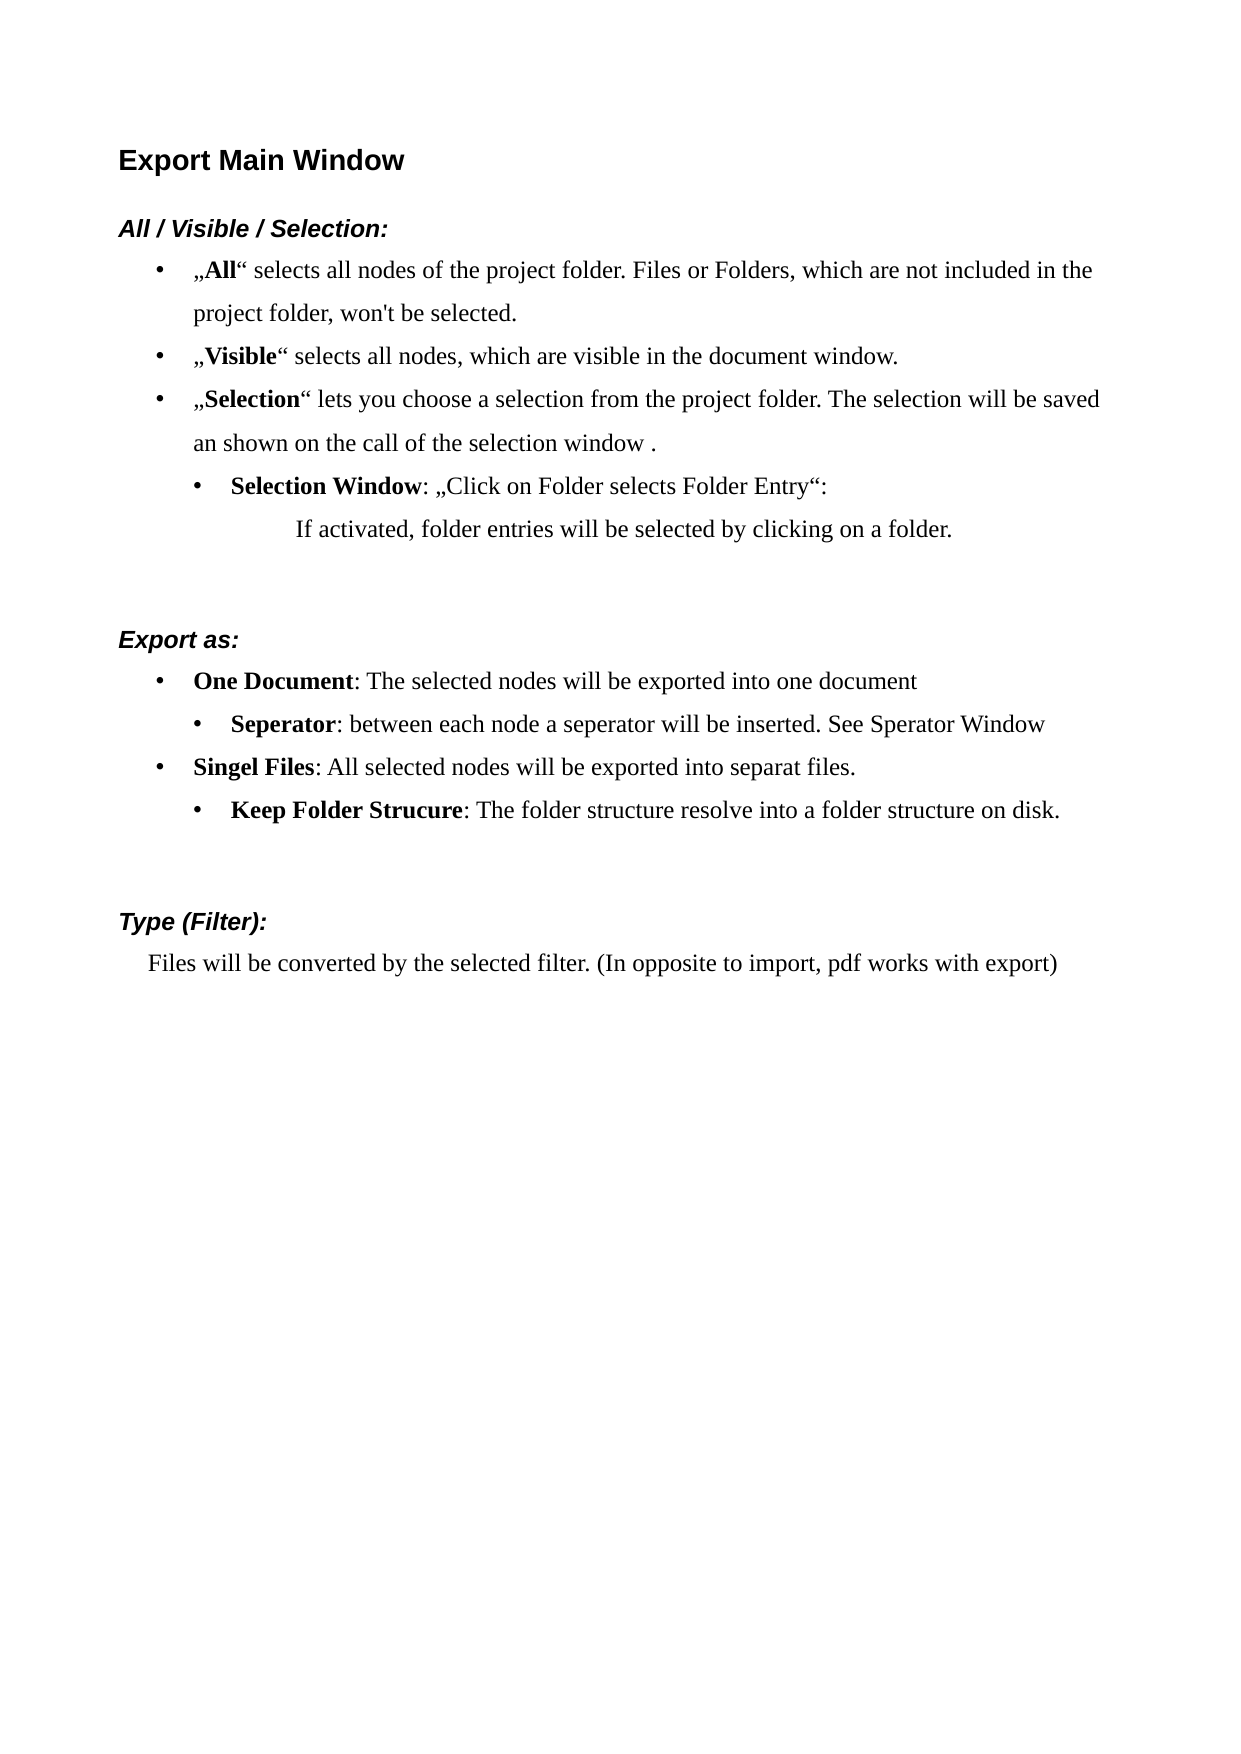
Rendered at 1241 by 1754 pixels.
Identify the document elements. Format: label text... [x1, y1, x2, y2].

list „Visible“ selects all nodes, which are visible in the document window. [156, 341, 1122, 370]
list One Document: The selected nodes will be exported into one document [156, 666, 1122, 695]
list Singel Files: All selected nodes will be exported into separat files. [156, 752, 1122, 781]
list Selection Window: „Click on Folder selects Folder Entry“: [193, 471, 1122, 499]
subtitle Export Main Window [118, 143, 1122, 177]
subtitle All / Visible / Selection: [118, 214, 1122, 243]
list Seperator: between each node a seperator will be inserted. See Sperator Window [193, 709, 1122, 738]
text Files will be converted by the selected filter. (In opposite to import, pdf works with export) [148, 948, 1122, 977]
subtitle Export as: [118, 625, 1122, 654]
subtitle Type (Filter): [118, 907, 1122, 935]
list Keep Folder Strucure: The folder structure resolve into a folder structure on disk. [193, 796, 1122, 824]
list „Selection“ lets you choose a selection from the project folder. The selection will be saved an shown on the call of the selection window . [156, 384, 1122, 456]
list „All“ selects all nodes of the project folder. Files or Folders, which are not included in the project folder, won't be selected. [156, 255, 1122, 327]
text If activated, folder entries will be selected by clicking on a folder. [148, 514, 1122, 543]
